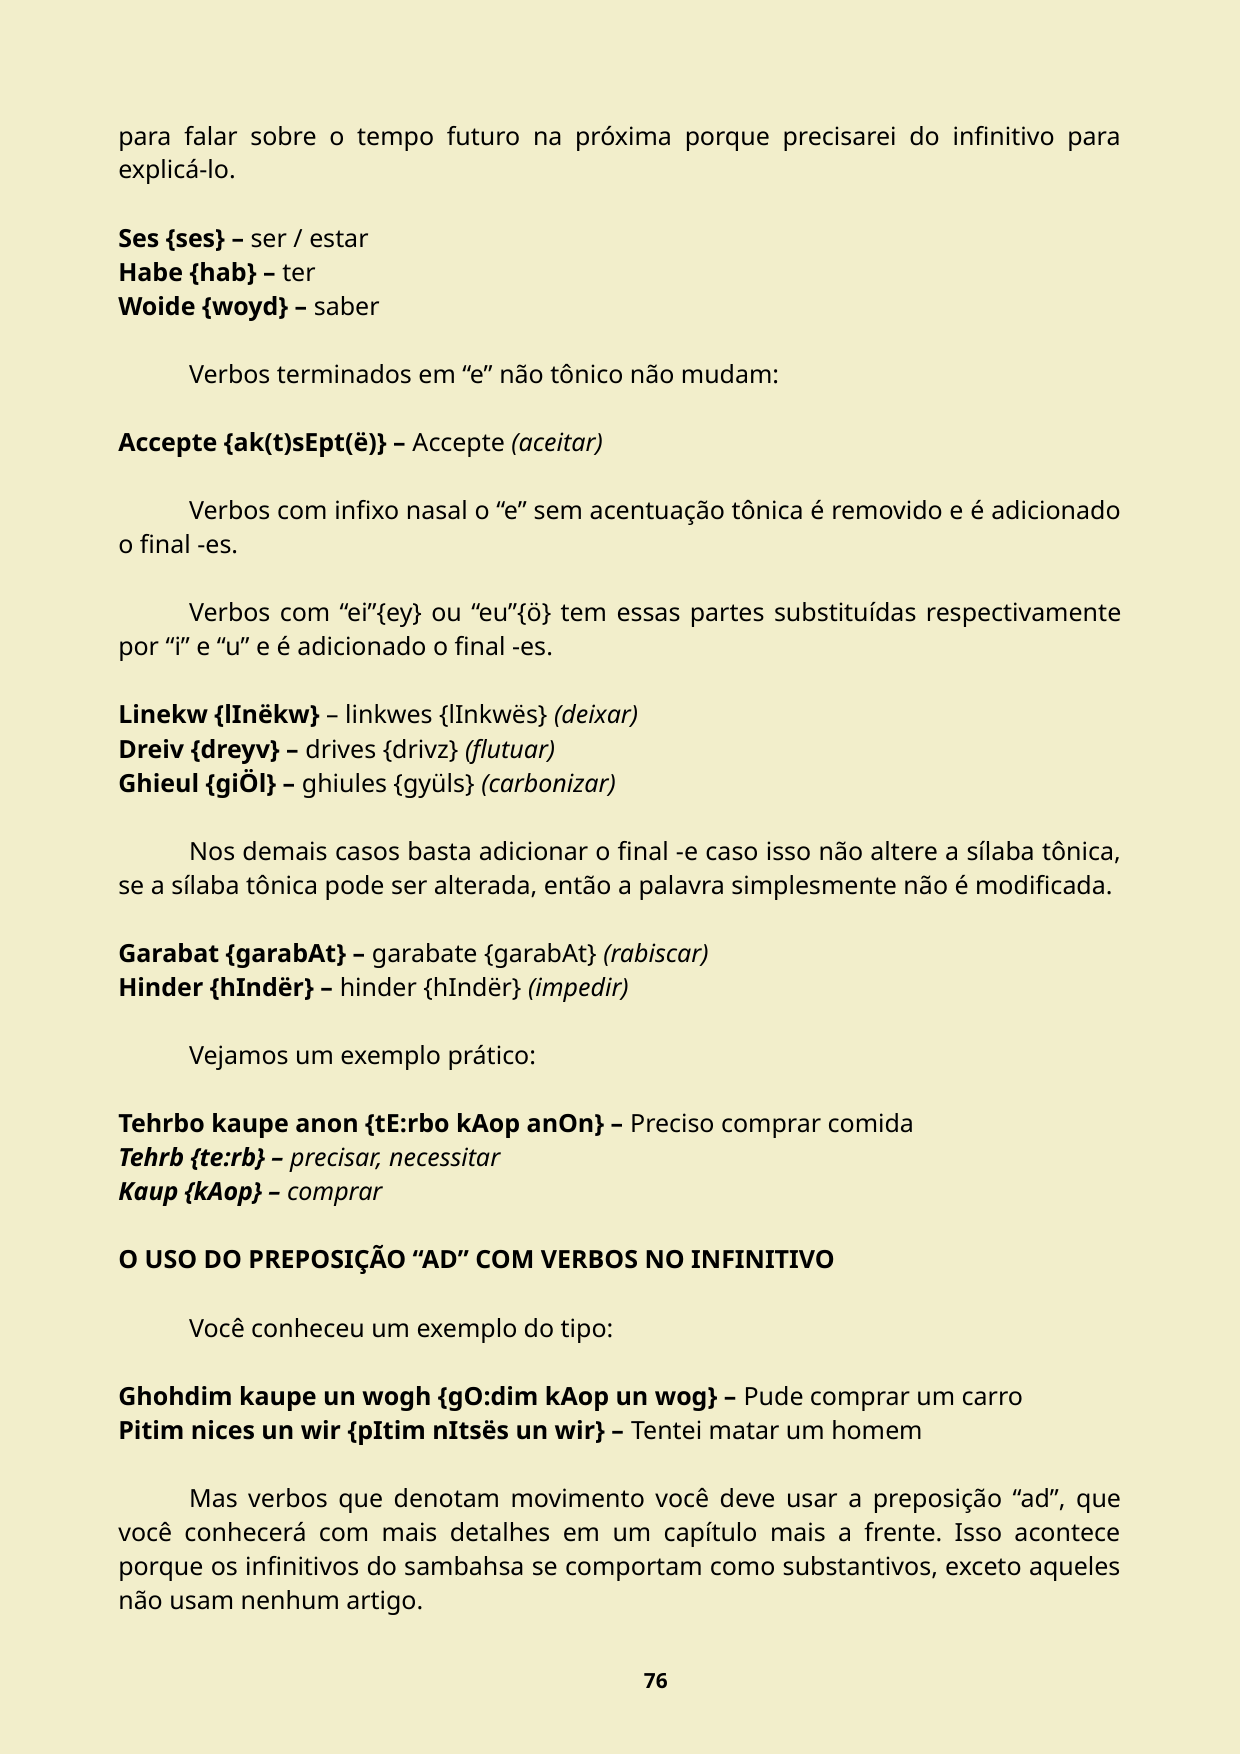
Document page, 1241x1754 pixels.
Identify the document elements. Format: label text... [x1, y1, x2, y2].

text Tehrbo kaupe anon {tE:rbo kAop anOn} – Preciso comprar comida [118, 1106, 1122, 1140]
text Nos demais casos basta adicionar o final -e caso isso não altere a sílaba tônica, se a sílaba tônica pode ser alterada, então a palavra simplesmente não é modificada. [118, 833, 1122, 902]
text Verbos com “ei”{ey} ou “eu”{ö} tem essas partes substituídas respectivamente por “i” e “u” e é adicionado o final -es. [118, 595, 1122, 663]
text Você conheceu um exemplo do tipo: [118, 1310, 1122, 1344]
subtitle O USO DO PREPOSIÇÃO “AD” COM VERBOS NO INFINITIVO [118, 1242, 1122, 1276]
text Ses {ses} – ser / estar [118, 220, 1122, 254]
text Hinder {hIndër} – hinder {hIndër} (impedir) [118, 970, 1122, 1004]
text Verbos terminados em “e” não tônico não mudam: [118, 357, 1122, 391]
text Linekw {lInëkw} – linkwes {lInkwës} (deixar) [118, 697, 1122, 731]
text Pitim nices un wir {pItim nItsës un wir} – Tentei matar um homem [118, 1412, 1122, 1447]
text Dreiv {dreyv} – drives {drivz} (flutuar) [118, 731, 1122, 765]
text Tehrb {te:rb} – precisar, necessitar [118, 1140, 1122, 1174]
text Habe {hab} – ter [118, 254, 1122, 288]
text Ghohdim kaupe un wogh {gO:dim kAop un wog} – Pude comprar um carro [118, 1378, 1122, 1412]
text Ghieul {giÖl} – ghiules {gyüls} (carbonizar) [118, 765, 1122, 799]
text Accepte {ak(t)sEpt(ë)} – Accepte (aceitar) [118, 425, 1122, 459]
text Garabat {garabAt} – garabate {garabAt} (rabiscar) [118, 936, 1122, 970]
text Kaup {kAop} – comprar [118, 1174, 1122, 1208]
text Vejamos um exemplo prático: [118, 1038, 1122, 1072]
text Verbos com infixo nasal o “e” sem acentuação tônica é removido e é adicionado o final -es. [118, 493, 1122, 561]
text para falar sobre o tempo futuro na próxima porque precisarei do infinitivo para explicá-lo. [118, 118, 1122, 186]
text Mas verbos que denotam movimento você deve usar a preposição “ad”, que você conhecerá com mais detalhes em um capítulo mais a frente. Isso acontece porque os infinitivos do sambahsa se comportam como substantivos, exceto aqueles não usam nenhum artigo. [118, 1481, 1122, 1617]
text Woide {woyd} – saber [118, 288, 1122, 322]
